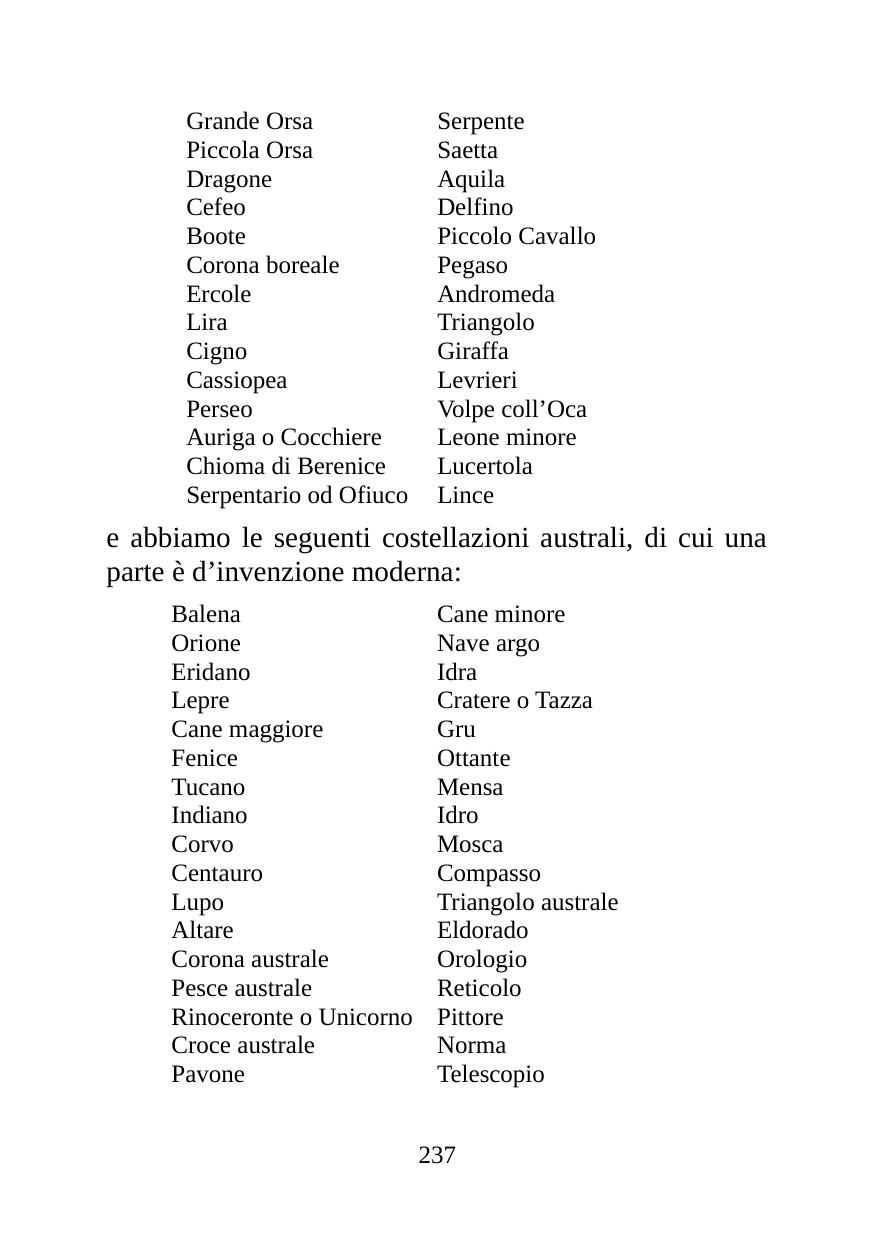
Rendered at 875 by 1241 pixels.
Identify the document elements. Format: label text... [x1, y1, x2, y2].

table_cell Pavone [171, 1059, 437, 1088]
table_cell Gru [437, 714, 703, 743]
table_cell Norma [437, 1031, 703, 1059]
table_cell Andromeda [437, 279, 688, 307]
table_cell Pittore [437, 1002, 703, 1031]
table_cell Volpe coll’Oca [437, 394, 688, 422]
table_cell Pegaso [437, 250, 688, 279]
table_cell Corvo [171, 829, 437, 858]
table_cell Rinoceronte o Unicorno [171, 1002, 437, 1031]
table_cell Telescopio [437, 1059, 703, 1088]
table_cell Triangolo australe [437, 887, 703, 916]
table_cell Leone minore [437, 423, 688, 451]
table_cell Orione [171, 628, 437, 657]
table_cell Chioma di Berenice [186, 451, 437, 480]
table_cell Eldorado [437, 916, 703, 944]
table_cell Cigno [186, 336, 437, 365]
table_cell Giraffa [437, 336, 688, 365]
table_cell Eridano [171, 657, 437, 686]
table_cell Perseo [186, 394, 437, 422]
table_cell Altare [171, 916, 437, 944]
table_header Cane minore [437, 599, 703, 628]
table_cell Pesce australe [171, 973, 437, 1002]
table_cell Cratere o Tazza [437, 686, 703, 714]
table_cell Cane maggiore [171, 714, 437, 743]
table_cell Auriga o Cocchiere [186, 423, 437, 451]
table_cell Corona australe [171, 944, 437, 973]
table_cell Idra [437, 657, 703, 686]
table_cell Dragone [186, 164, 437, 192]
table_cell Mosca [437, 829, 703, 858]
table_cell Triangolo [437, 308, 688, 336]
table_cell Piccola Orsa [186, 135, 437, 164]
table_cell Corona boreale [186, 250, 437, 279]
table_cell Lince [437, 480, 688, 509]
table_cell Lupo [171, 887, 437, 916]
table_cell Cefeo [186, 193, 437, 221]
table_cell Idro [437, 801, 703, 829]
table_cell Nave argo [437, 628, 703, 657]
table_cell Serpentario od Ofiuco [186, 480, 437, 509]
table_cell Boote [186, 221, 437, 250]
table_cell Indiano [171, 801, 437, 829]
table_cell Mensa [437, 772, 703, 801]
table_cell Tucano [171, 772, 437, 801]
table_cell Fenice [171, 743, 437, 772]
table_cell Lepre [171, 686, 437, 714]
table_cell Lira [186, 308, 437, 336]
table_header Grande Orsa [186, 106, 437, 135]
table_cell Orologio [437, 944, 703, 973]
table_cell Cassiopea [186, 365, 437, 394]
text e abbiamo le seguenti costellazioni australi, di cui una parte è d’invenzione moderna: [106, 521, 768, 588]
table_cell Ottante [437, 743, 703, 772]
table_cell Lucertola [437, 451, 688, 480]
table_cell Ercole [186, 279, 437, 307]
table_cell Centauro [171, 858, 437, 887]
table_cell Compasso [437, 858, 703, 887]
table_header Serpente [437, 106, 688, 135]
table_header Balena [171, 599, 437, 628]
table_cell Croce australe [171, 1031, 437, 1059]
table_cell Levrieri [437, 365, 688, 394]
table_cell Aquila [437, 164, 688, 192]
table_cell Reticolo [437, 973, 703, 1002]
table_cell Delfino [437, 193, 688, 221]
table_cell Saetta [437, 135, 688, 164]
table_cell Piccolo Cavallo [437, 221, 688, 250]
